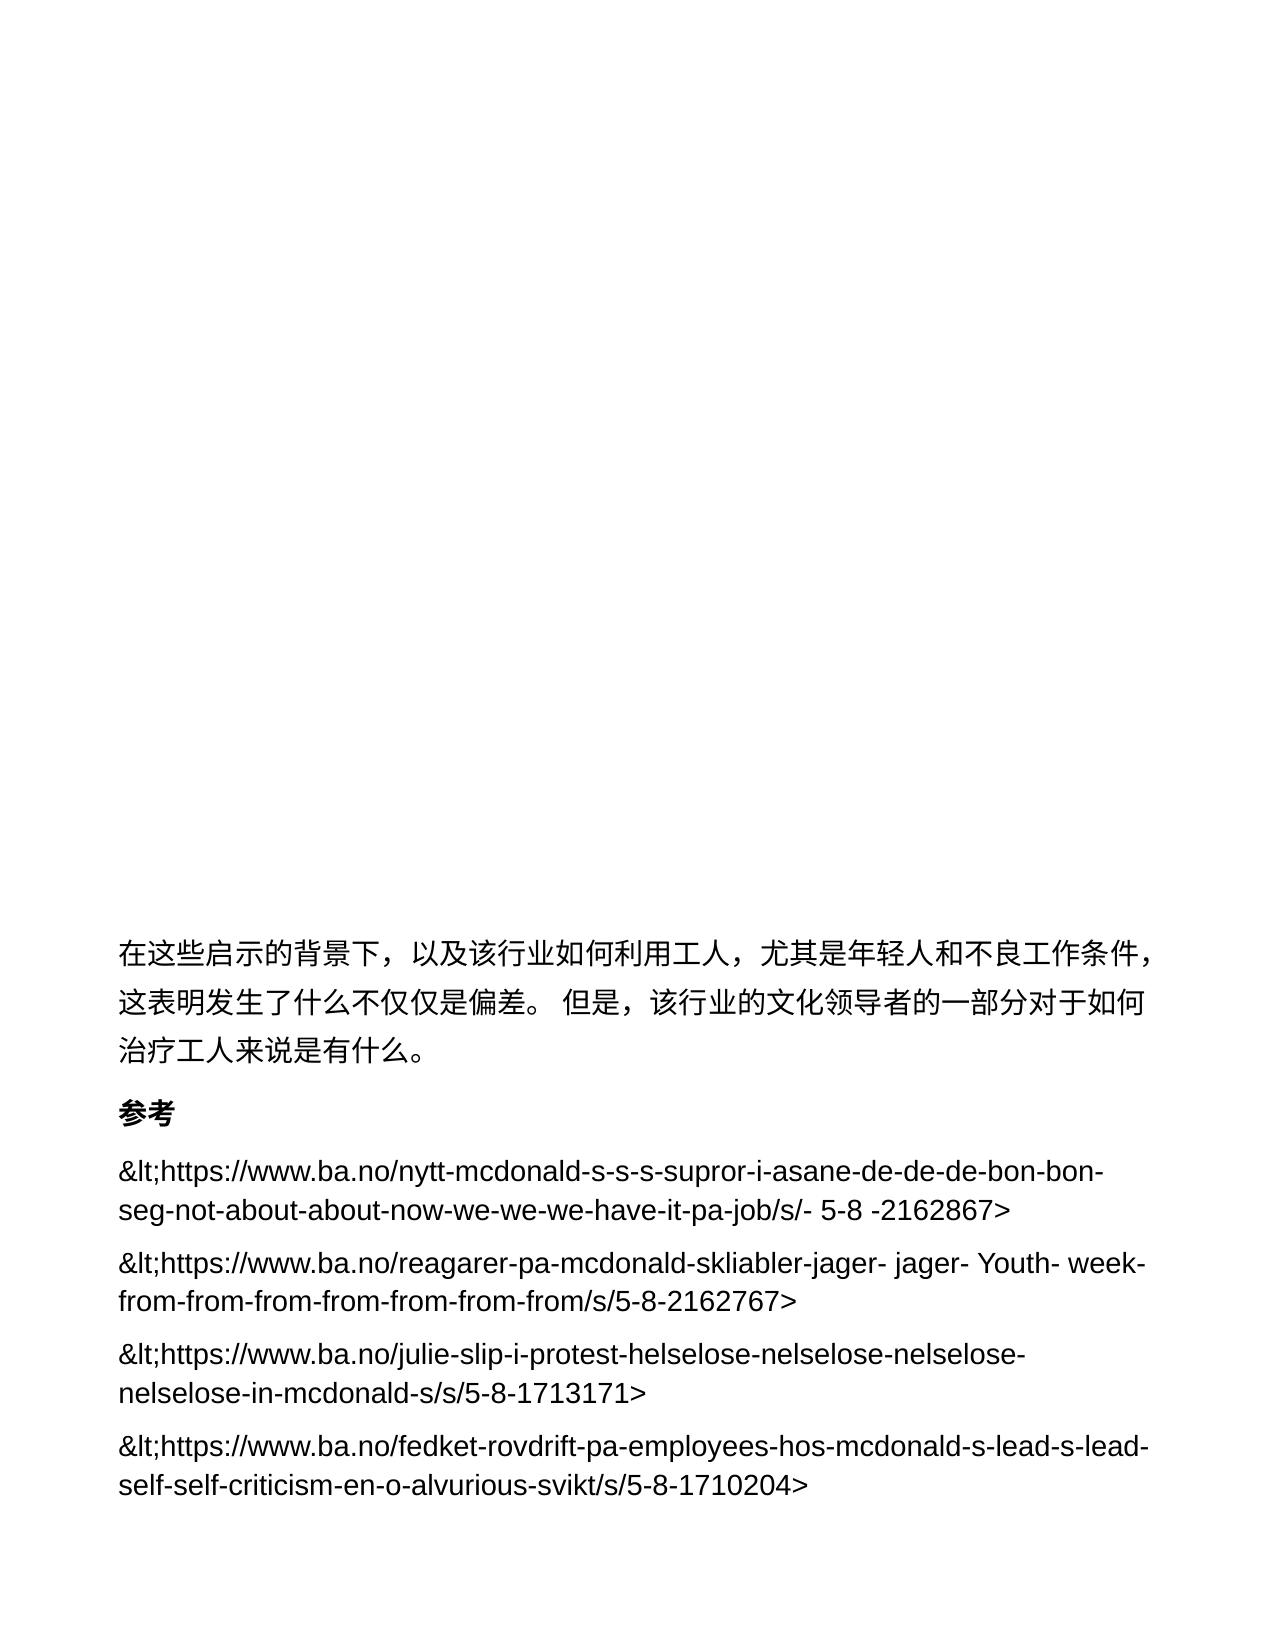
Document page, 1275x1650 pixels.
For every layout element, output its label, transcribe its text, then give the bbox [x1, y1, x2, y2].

text &lt;https://www.ba.no/julie-slip-i-protest-helselose-nelselose-nelselose-nelselose-in-mcdonald-s/s/5-8-1713171> [118, 1337, 1157, 1409]
text 在这些启示的背景下，以及该行业如何利用工人，尤其是年轻人和不良工作条件，这表明发生了什么不仅仅是偏差。 但是，该行业的文化领导者的一部分对于如何治疗工人来说是有什么。 [118, 118, 1157, 1070]
text &lt;https://www.ba.no/nytt-mcdonald-s-s-s-supror-i-asane-de-de-de-bon-bon-seg-not-about-about-now-we-we-we-have-it-pa-job/s/- 5-8 -2162867> [118, 1154, 1157, 1226]
text &lt;https://www.ba.no/fedket-rovdrift-pa-employees-hos-mcdonald-s-lead-s-lead-self-self-criticism-en-o-alvurious-svikt/s/5-8-1710204> [118, 1429, 1157, 1501]
text 参考 [118, 1091, 1157, 1133]
text &lt;https://www.ba.no/reagarer-pa-mcdonald-skliabler-jager- jager- Youth- week- from-from-from-from-from-from-from/s/5-8-2162767> [118, 1246, 1157, 1318]
